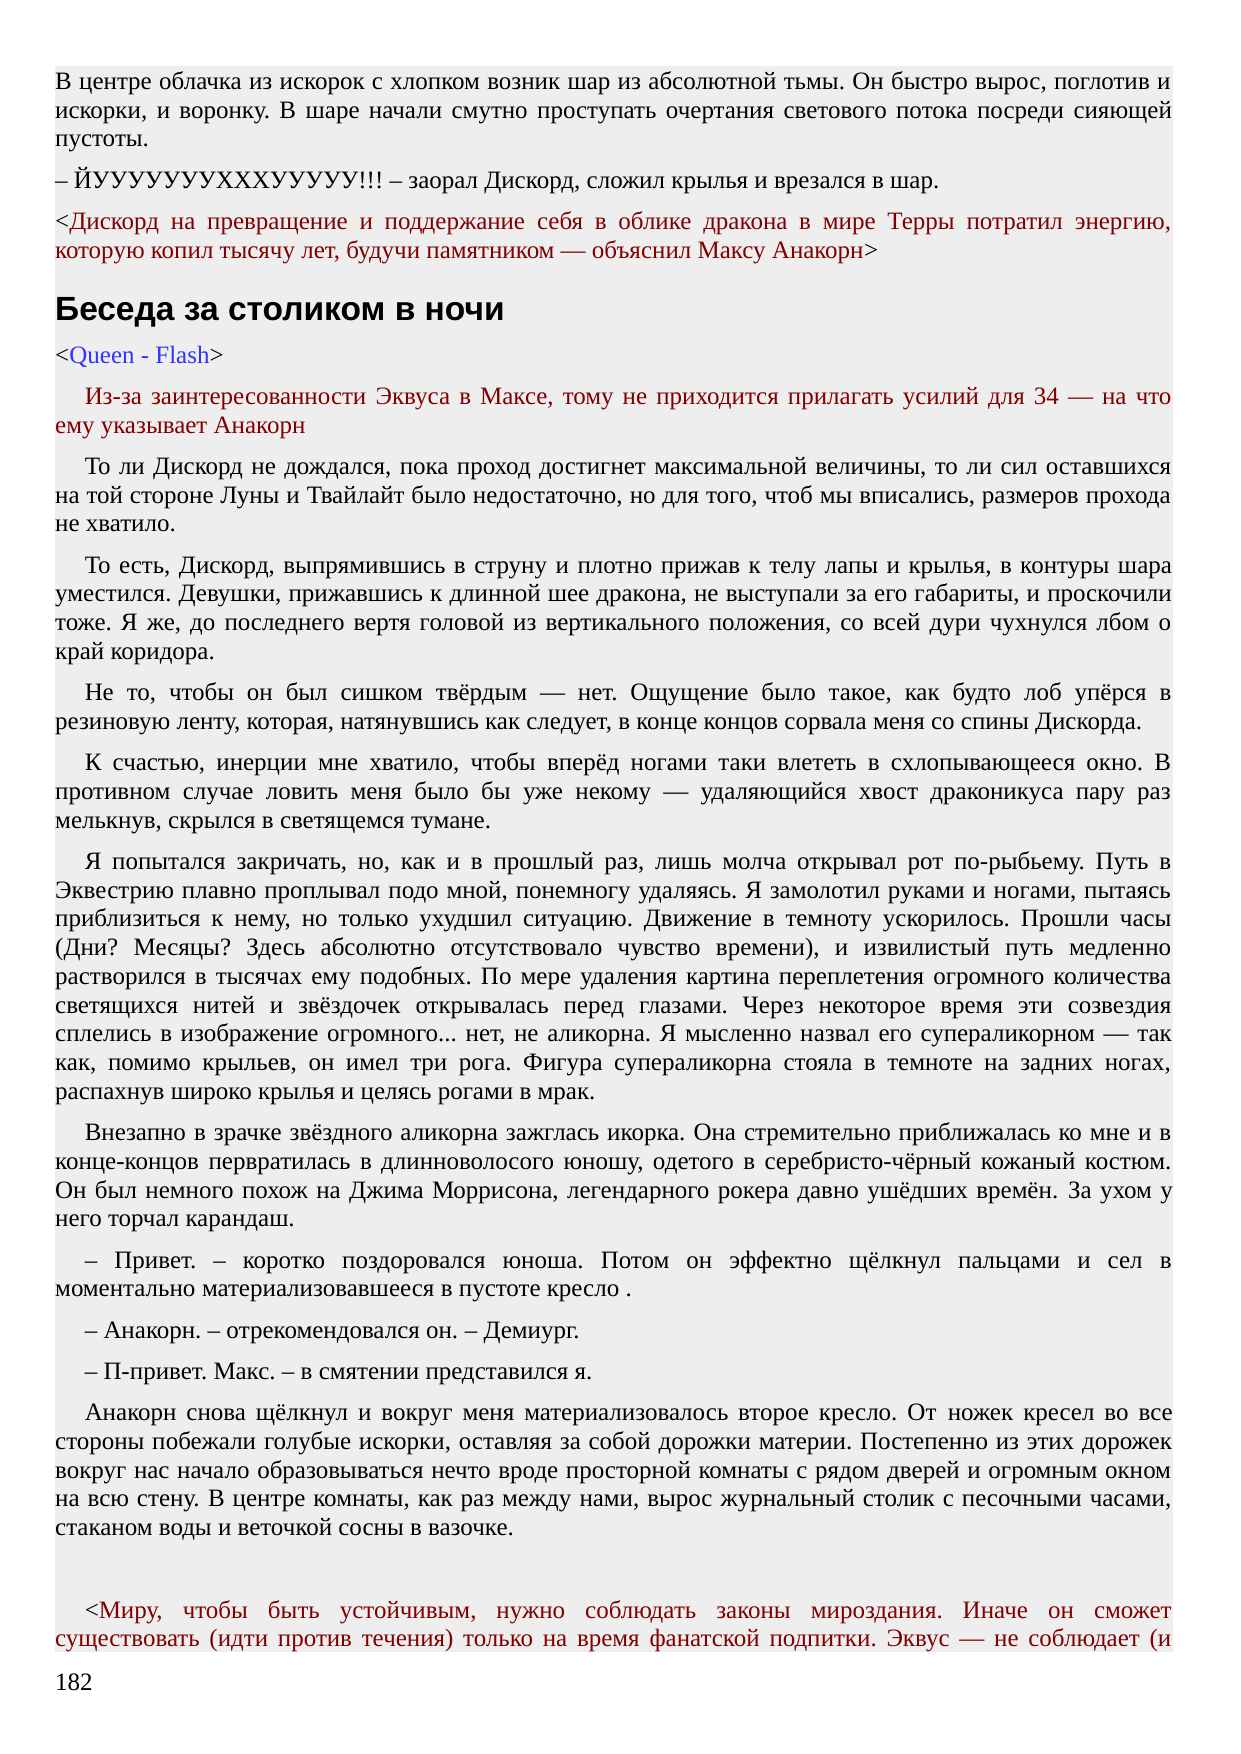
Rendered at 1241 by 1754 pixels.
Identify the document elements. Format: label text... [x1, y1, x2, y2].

text Внезапно в зрачке звёздного аликорна зажглась икорка. Она стремительно приближалась ко мне и в конце-концов первратилась в длинноволосого юношу, одетого в серебристо-чёрный кожаный костюм. Он был немного похож на Джима Моррисона, легендарного рокера давно ушёдших времён. За ухом у него торчал карандаш. [55, 1117, 1173, 1232]
subtitle Беседа за столиком в ночи [55, 288, 1173, 327]
text Из-за заинтересованности Эквуса в Максе, тому не приходится прилагать усилий для 34 — на что ему указывает Анакорн [55, 381, 1173, 438]
text Я попытался закричать, но, как и в прошлый раз, лишь молча открывал рот по-рыбьему. Путь в Эквестрию плавно проплывал подо мной, понемногу удаляясь. Я замолотил руками и ногами, пытаясь приблизиться к нему, но только ухудшил ситуацию. Движение в темноту ускорилось. Прошли часы (Дни? Месяцы? Здесь абсолютно отсутствовало чувство времени), и извилистый путь медленно растворился в тысячах ему подобных. По мере удаления картина переплетения огромного количества светящихся нитей и звёздочек открывалась перед глазами. Через некоторое время эти созвездия сплелись в изображение огромного... нет, не аликорна. Я мысленно назвал его супераликорном — так как, помимо крыльев, он имел три рога. Фигура супераликорна стояла в темноте на задних ногах, распахнув широко крылья и целясь рогами в мрак. [55, 846, 1173, 1105]
text <Queen - Flash> [55, 340, 1173, 368]
text Не то, чтобы он был сишком твёрдым — нет. Ощущение было такое, как будто лоб упёрся в резиновую ленту, которая, натянувшись как следует, в конце концов сорвала меня со спины Дискорда. [55, 677, 1173, 735]
text То ли Дискорд не дождался, пока проход достигнет максимальной величины, то ли сил оставшихся на той стороне Луны и Твайлайт было недостаточно, но для того, чтоб мы вписались, размеров прохода не хватило. [55, 451, 1173, 537]
text – П-привет. Макс. – в смятении представился я. [55, 1356, 1173, 1385]
text В центре облачка из искорок с хлопком возник шар из абсолютной тьмы. Он быстро вырос, поглотив и искорки, и воронку. В шаре начали смутно проступать очертания светового потока посреди сияющей пустоты. [55, 66, 1173, 152]
text – ЙУУУУУУУХХХУУУУУ!!! – заорал Дискорд, сложил крылья и врезался в шар. [55, 165, 1173, 193]
text <Миру, чтобы быть устойчивым, нужно соблюдать законы мироздания. Иначе он сможет существовать (идти против течения) только на время фанатской подпитки. Эквус — не соблюдает (и [55, 1595, 1173, 1652]
text К счастью, инерции мне хватило, чтобы вперёд ногами таки влететь в схлопывающееся окно. В противном случае ловить меня было бы уже некому — удаляющийся хвост драконикуса пару раз мелькнув, скрылся в светящемся тумане. [55, 747, 1173, 833]
text <Дискорд на превращение и поддержание себя в облике дракона в мире Терры потратил энергию, которую копил тысячу лет, будучи памятником — объяснил Максу Анакорн> [55, 206, 1173, 263]
text Анакорн снова щёлкнул и вокруг меня материализовалось второе кресло. От ножек кресел во все стороны побежали голубые искорки, оставляя за собой дорожки материи. Постепенно из этих дорожек вокруг нас начало образовываться нечто вроде просторной комнаты с рядом дверей и огромным окном на всю стену. В центре комнаты, как раз между нами, вырос журнальный столик с песочными часами, стаканом воды и веточкой сосны в вазочке. [55, 1397, 1173, 1541]
text – Анакорн. – отрекомендовался он. – Демиург. [55, 1315, 1173, 1343]
text То есть, Дискорд, выпрямившись в струну и плотно прижав к телу лапы и крылья, в контуры шара уместился. Девушки, прижавшись к длинной шее дракона, не выступали за его габариты, и проскочили тоже. Я же, до последнего вертя головой из вертикального положения, со всей дури чухнулся лбом о край коридора. [55, 550, 1173, 665]
text – Привет. – коротко поздоровался юноша. Потом он эффектно щёлкнул пальцами и сел в моментально материализовавшееся в пустоте кресло . [55, 1245, 1173, 1302]
